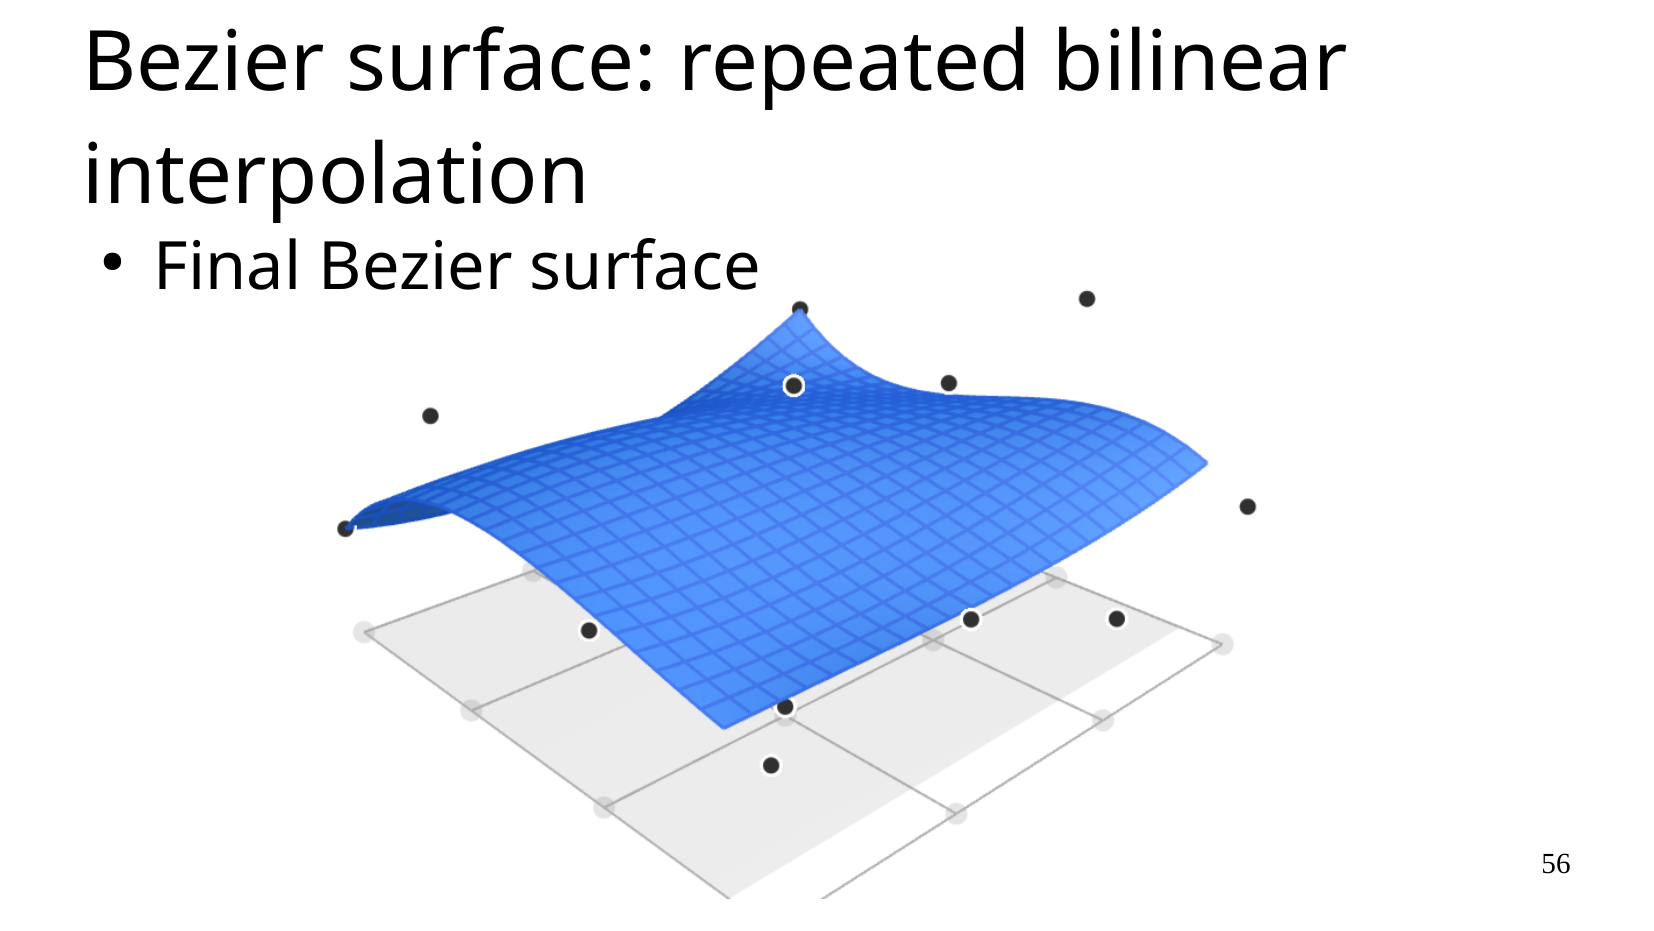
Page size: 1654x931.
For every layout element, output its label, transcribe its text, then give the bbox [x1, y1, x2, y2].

list Final Bezier surface [82, 217, 1571, 421]
title Bezier surface: repeated bilinear interpolation [82, 37, 1571, 193]
picture [300, 421, 1381, 899]
